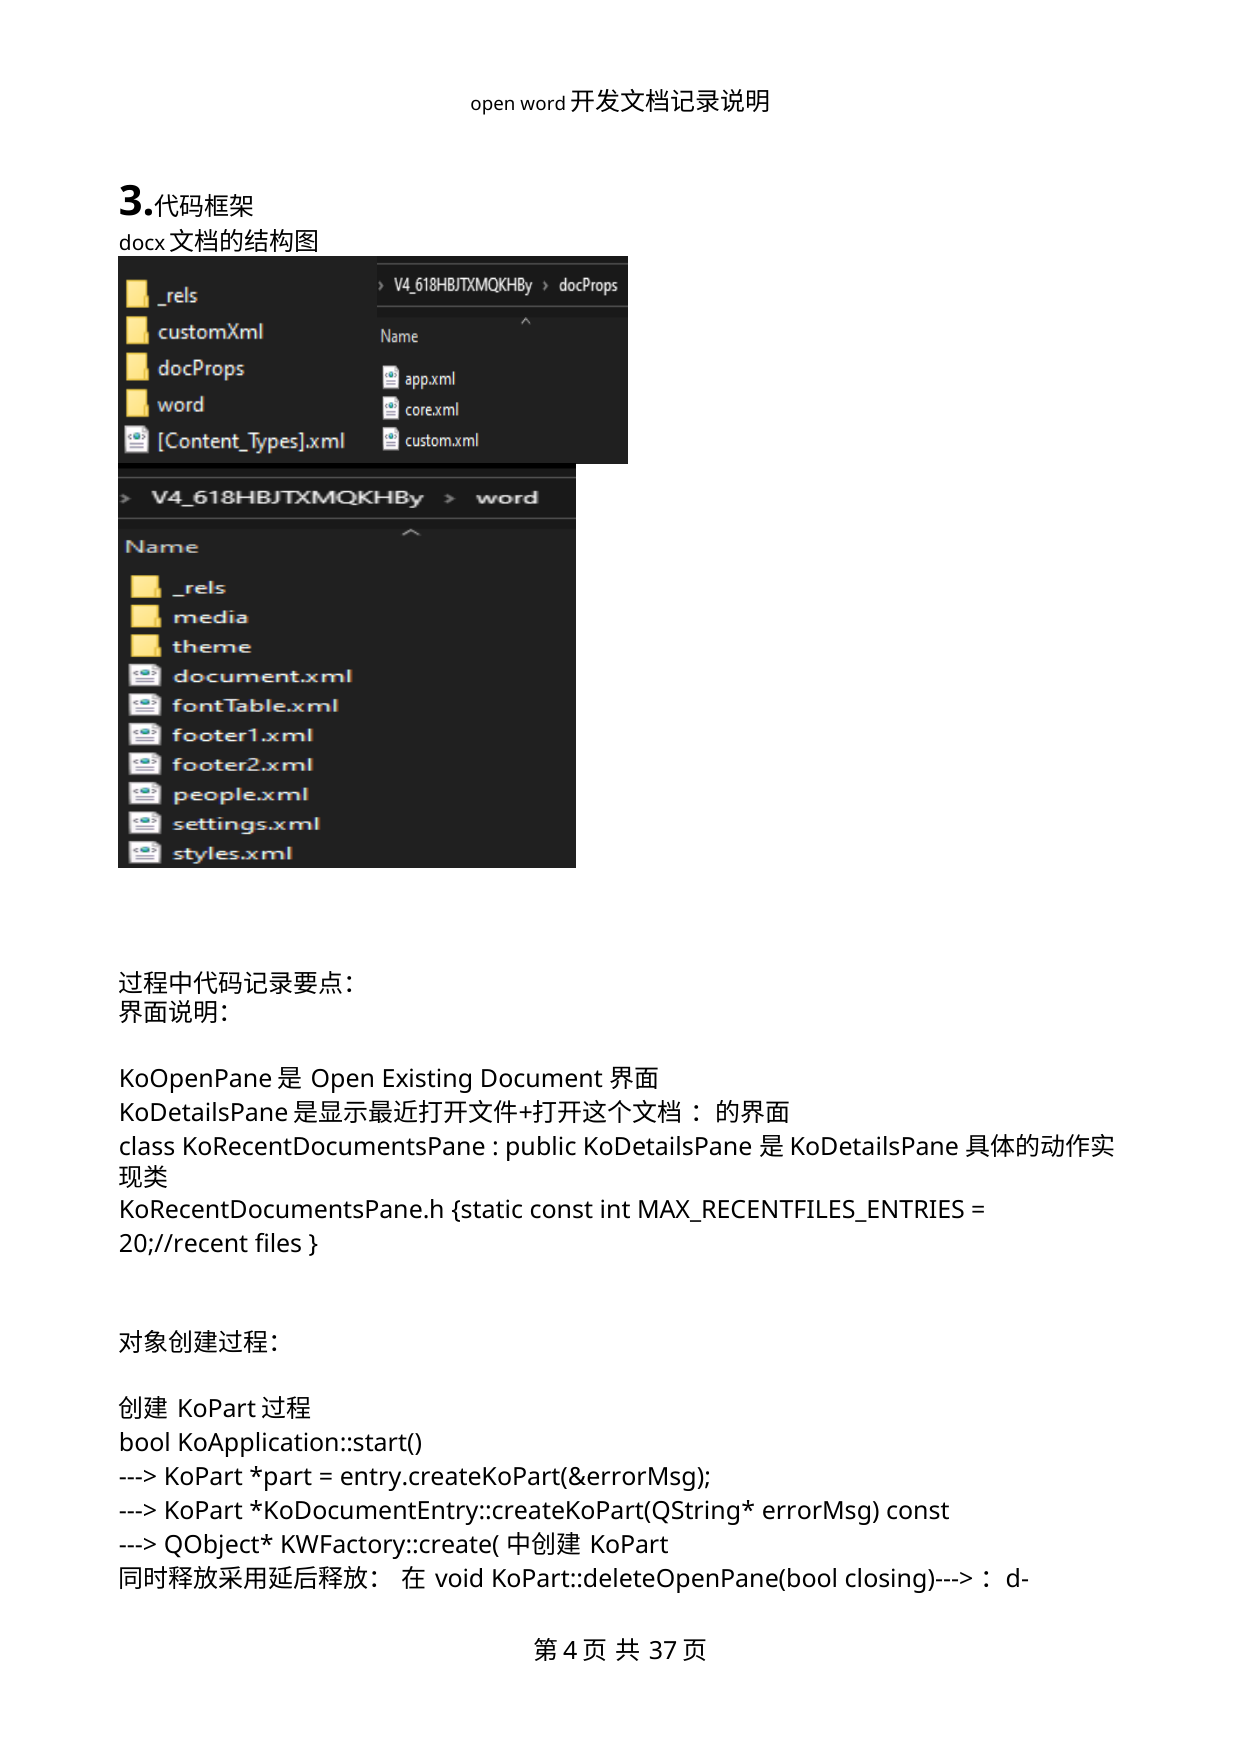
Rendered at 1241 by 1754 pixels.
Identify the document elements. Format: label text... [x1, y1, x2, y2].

text KoRecentDocumentsPane.h {static const int MAX_RECENTFILES_ENTRIES = 20;//recent files } [119, 1192, 1121, 1260]
text ---> KoPart *KoDocumentEntry::createKoPart(QString* errorMsg) const [119, 1493, 1121, 1527]
picture [118, 256, 628, 868]
text 创建 KoPart过程 [119, 1391, 1121, 1425]
text docx文档的结构图 [119, 228, 1121, 257]
text 过程中代码记录要点： [119, 969, 1121, 998]
text bool KoApplication::start() [119, 1425, 1121, 1459]
subtitle 代码框架 [119, 171, 1121, 228]
text class KoRecentDocumentsPane : public KoDetailsPane 是KoDetailsPane 具体的动作实现类 [119, 1129, 1121, 1192]
text 对象创建过程： [119, 1328, 1121, 1357]
text KoDetailsPane是显示最近打开文件+打开这个文档 ：的界面 [119, 1095, 1121, 1129]
text ---> QObject* KWFactory::create( 中创建 KoPart [119, 1527, 1121, 1561]
text 同时释放采用延后释放： 在 void KoPart::deleteOpenPane(bool closing)---> ：d- [119, 1561, 1121, 1594]
text ---> KoPart *part = entry.createKoPart(&errorMsg); [119, 1459, 1121, 1493]
text 界面说明： [119, 998, 1121, 1027]
text KoOpenPane是 Open Existing Document 界面 [119, 1061, 1121, 1095]
